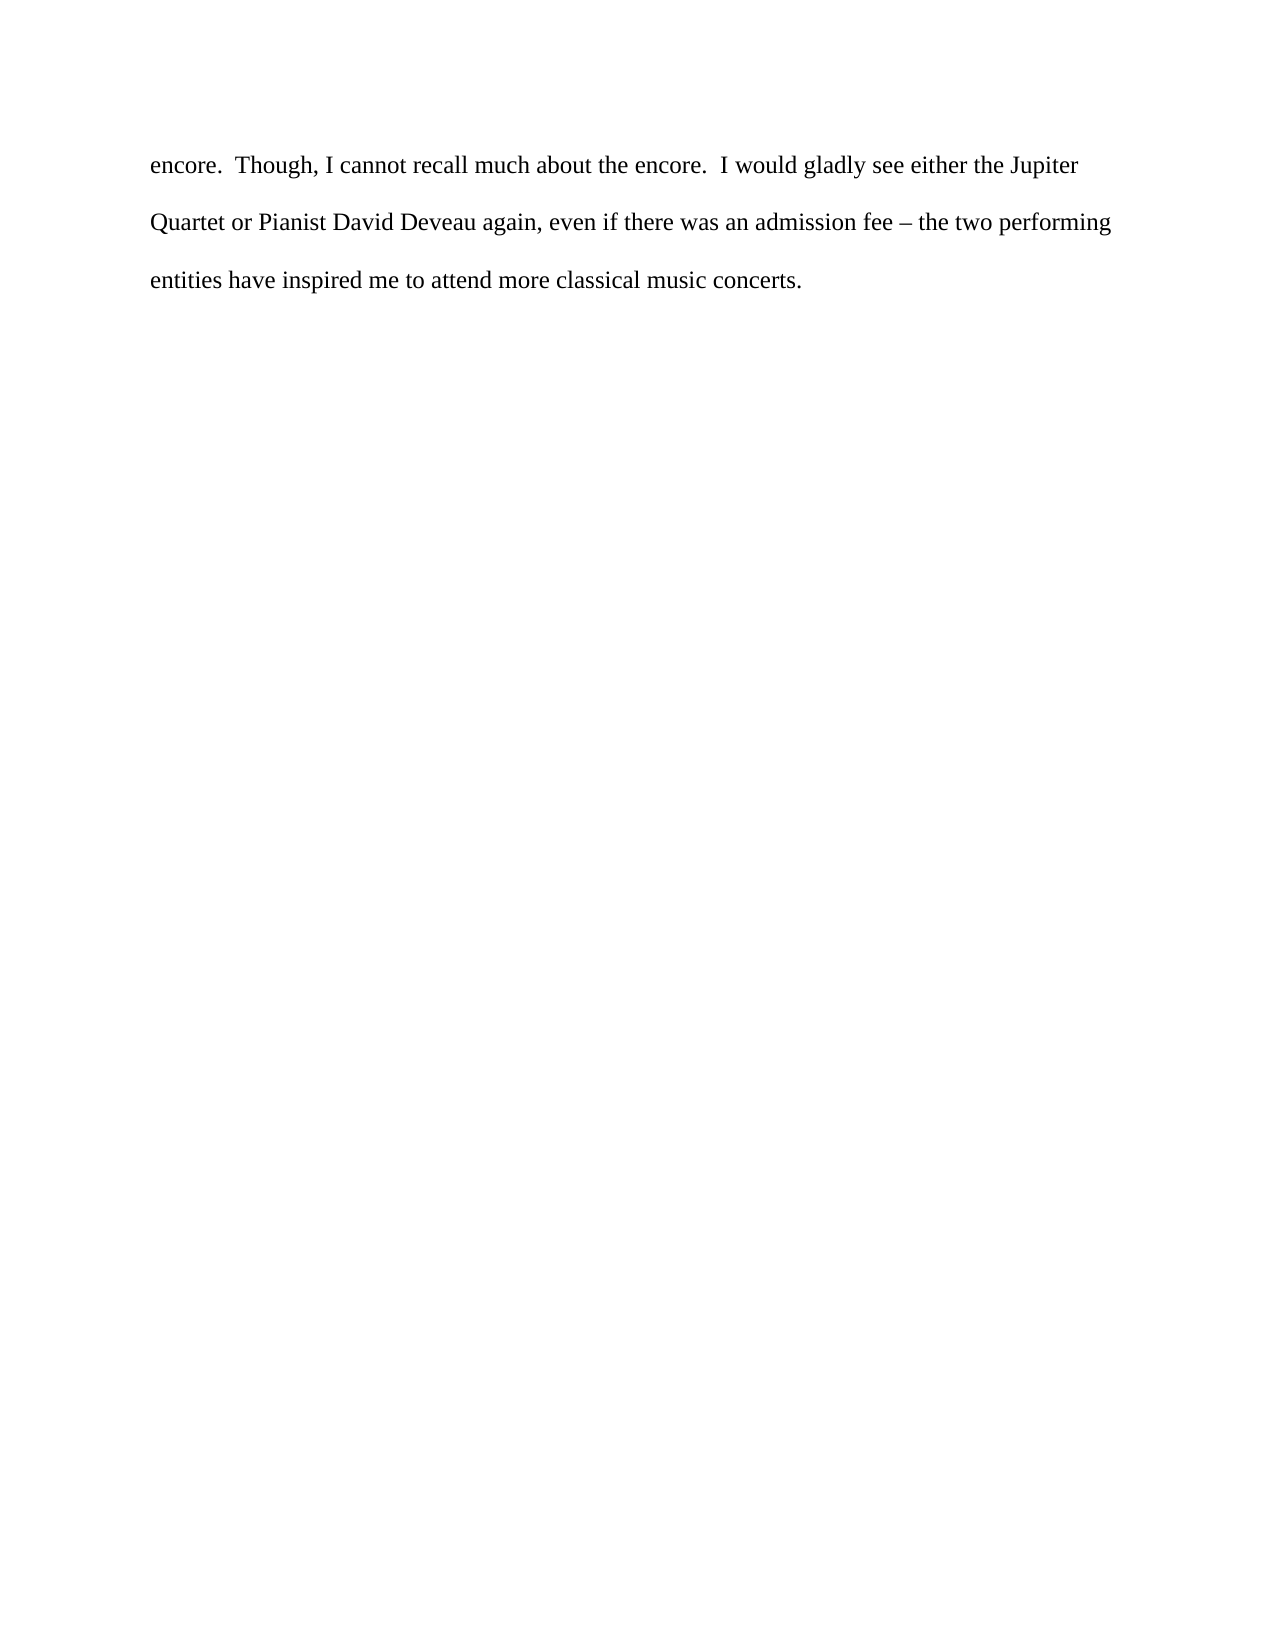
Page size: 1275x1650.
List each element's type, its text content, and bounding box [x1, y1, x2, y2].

text encore. Though, I cannot recall much about the encore. I would gladly see either the Jupiter Quartet or Pianist David Deveau again, even if there was an admission fee – the two performing entities have inspired me to attend more classical music concerts. [150, 150, 1125, 294]
